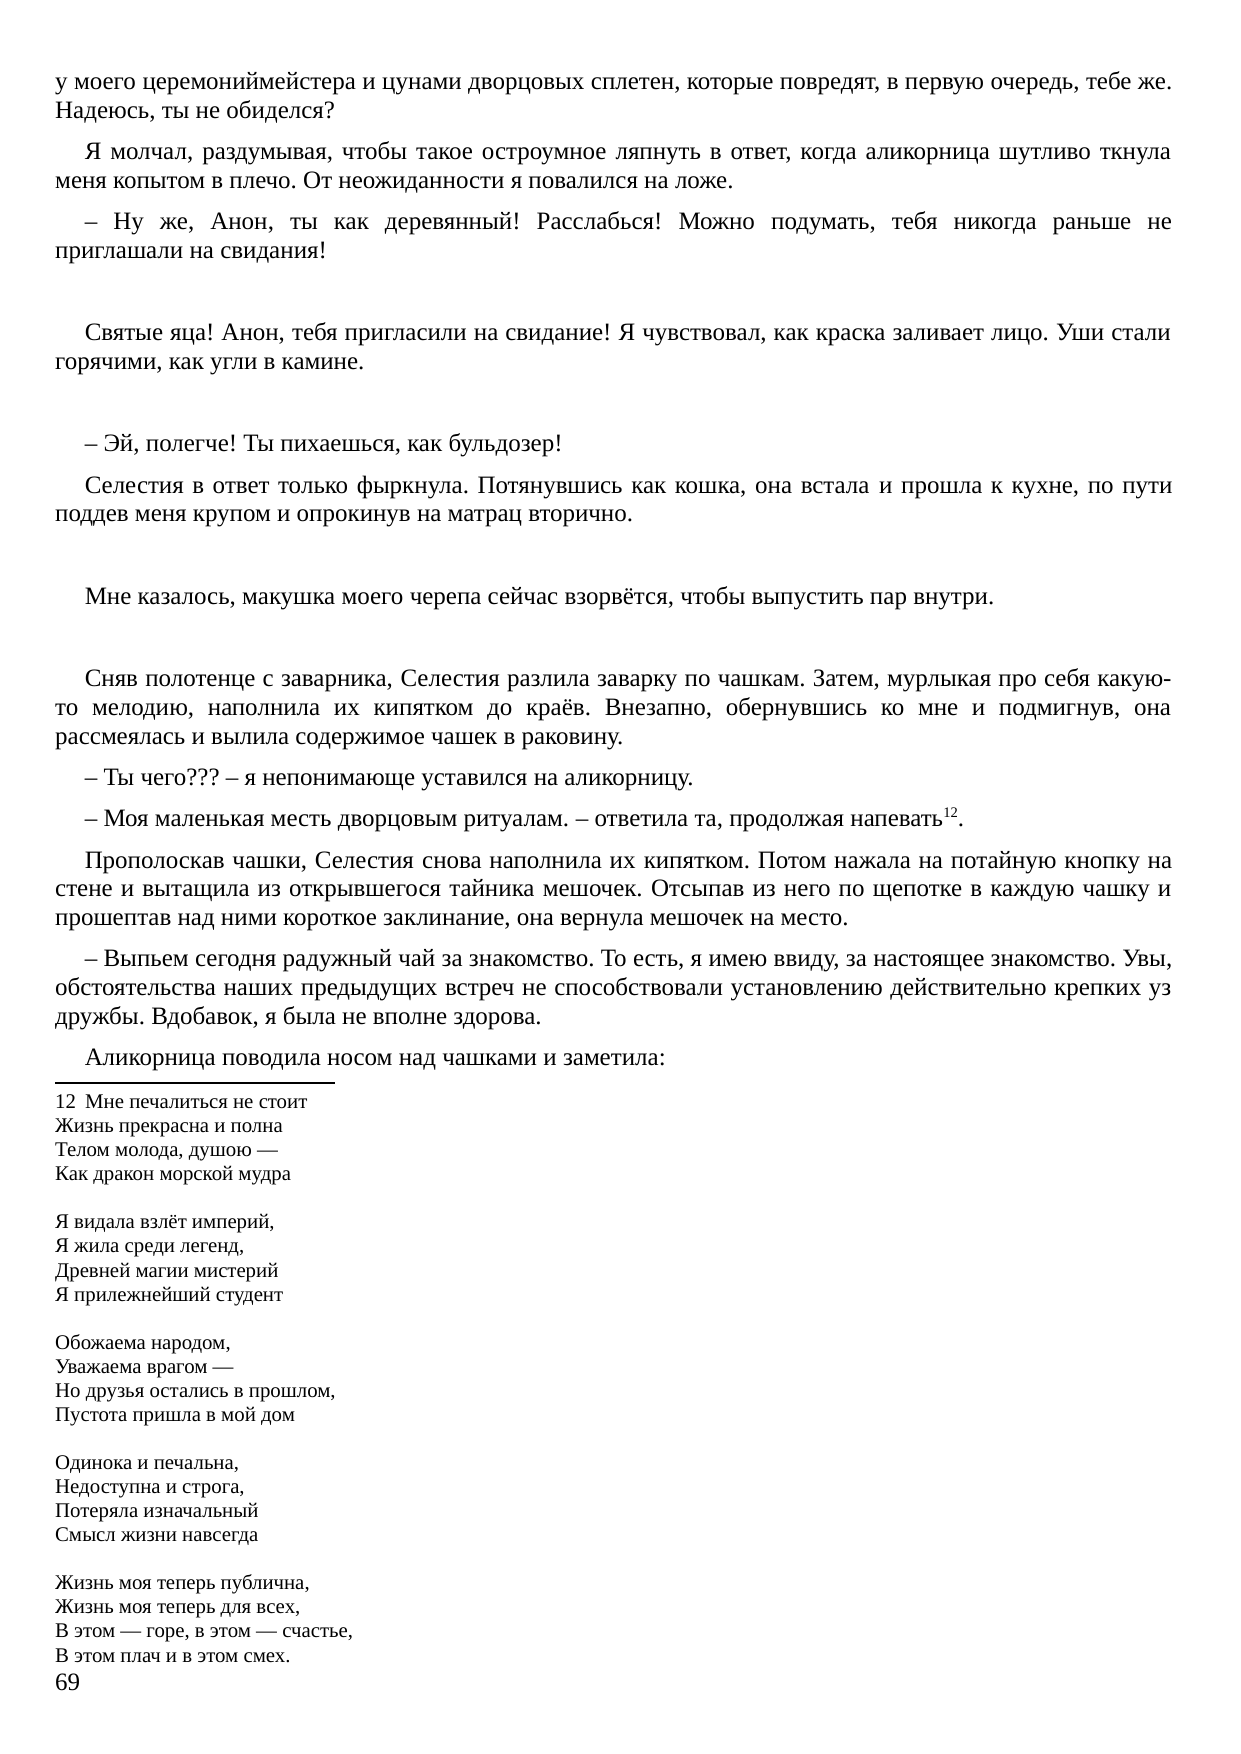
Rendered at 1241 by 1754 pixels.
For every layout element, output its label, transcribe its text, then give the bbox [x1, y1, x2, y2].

text Мне казалось, макушка моего черепа сейчас взорвётся, чтобы выпустить пар внутри. [55, 581, 1173, 610]
text – Ты чего??? – я непонимающе уставился на аликорницу. [55, 762, 1173, 791]
text Аликорница поводила носом над чашками и заметила: [55, 1042, 1173, 1071]
text Телом молода, душою — [55, 1137, 1173, 1161]
text В этом — горе, в этом — счастье, [55, 1618, 1173, 1642]
text Недоступна и строга, [55, 1474, 1173, 1498]
text Но друзья остались в прошлом, [55, 1378, 1173, 1402]
text Одинока и печальна, [55, 1450, 1173, 1474]
text Святые яца! Анон, тебя пригласили на свидание! Я чувствовал, как краска заливает лицо. Уши стали горячими, как угли в камине. [55, 317, 1173, 375]
text Я жила среди легенд, [55, 1233, 1173, 1257]
text – Ну же, Анон, ты как деревянный! Расслабься! Можно подумать, тебя никогда раньше не приглашали на свидания! [55, 206, 1173, 263]
text Жизнь прекрасна и полна [55, 1113, 1173, 1137]
text – Эй, полегче! Ты пихаешься, как бульдозер! [55, 428, 1173, 457]
text Жизнь моя теперь для всех, [55, 1594, 1173, 1618]
text Уважаема врагом — [55, 1354, 1173, 1378]
text Я видала взлёт империй, [55, 1209, 1173, 1233]
text у моего церемониймейстера и цунами дворцовых сплетен, которые повредят, в первую очередь, тебе же. Надеюсь, ты не обиделся? [55, 66, 1173, 123]
text Я прилежнейший студент [55, 1282, 1173, 1306]
text Мне печалиться не стоит [55, 1089, 1173, 1113]
text Потеряла изначальный [55, 1498, 1173, 1522]
text – Выпьем сегодня радужный чай за знакомство. То есть, я имею ввиду, за настоящее знакомство. Увы, обстоятельства наших предыдущих встреч не способствовали установлению действительно крепких уз дружбы. Вдобавок, я была не вполне здорова. [55, 943, 1173, 1030]
text Я молчал, раздумывая, чтобы такое остроумное ляпнуть в ответ, когда аликорница шутливо ткнула меня копытом в плечо. От неожиданности я повалился на ложе. [55, 136, 1173, 193]
text Обожаема народом, [55, 1330, 1173, 1354]
text Как дракон морской мудра [55, 1161, 1173, 1185]
text – Моя маленькая месть дворцовым ритуалам. – ответила та, продолжая напевать. [55, 803, 1173, 832]
text Селестия в ответ только фыркнула. Потянувшись как кошка, она встала и прошла к кухне, по пути поддев меня крупом и опрокинув на матрац вторично. [55, 470, 1173, 527]
text Пустота пришла в мой дом [55, 1402, 1173, 1426]
text Древней магии мистерий [55, 1257, 1173, 1282]
text Прополоскав чашки, Селестия снова наполнила их кипятком. Потом нажала на потайную кнопку на стене и вытащила из открывшегося тайника мешочек. Отсыпав из него по щепотке в каждую чашку и прошептав над ними короткое заклинание, она вернула мешочек на место. [55, 845, 1173, 931]
text В этом плач и в этом смех. [55, 1642, 1173, 1667]
text Смысл жизни навсегда [55, 1522, 1173, 1546]
text Сняв полотенце с заварника, Селестия разлила заварку по чашкам. Затем, мурлыкая про себя какую-то мелодию, наполнила их кипятком до краёв. Внезапно, обернувшись ко мне и подмигнув, она рассмеялась и вылила содержимое чашек в раковину. [55, 663, 1173, 750]
text Жизнь моя теперь публична, [55, 1570, 1173, 1594]
